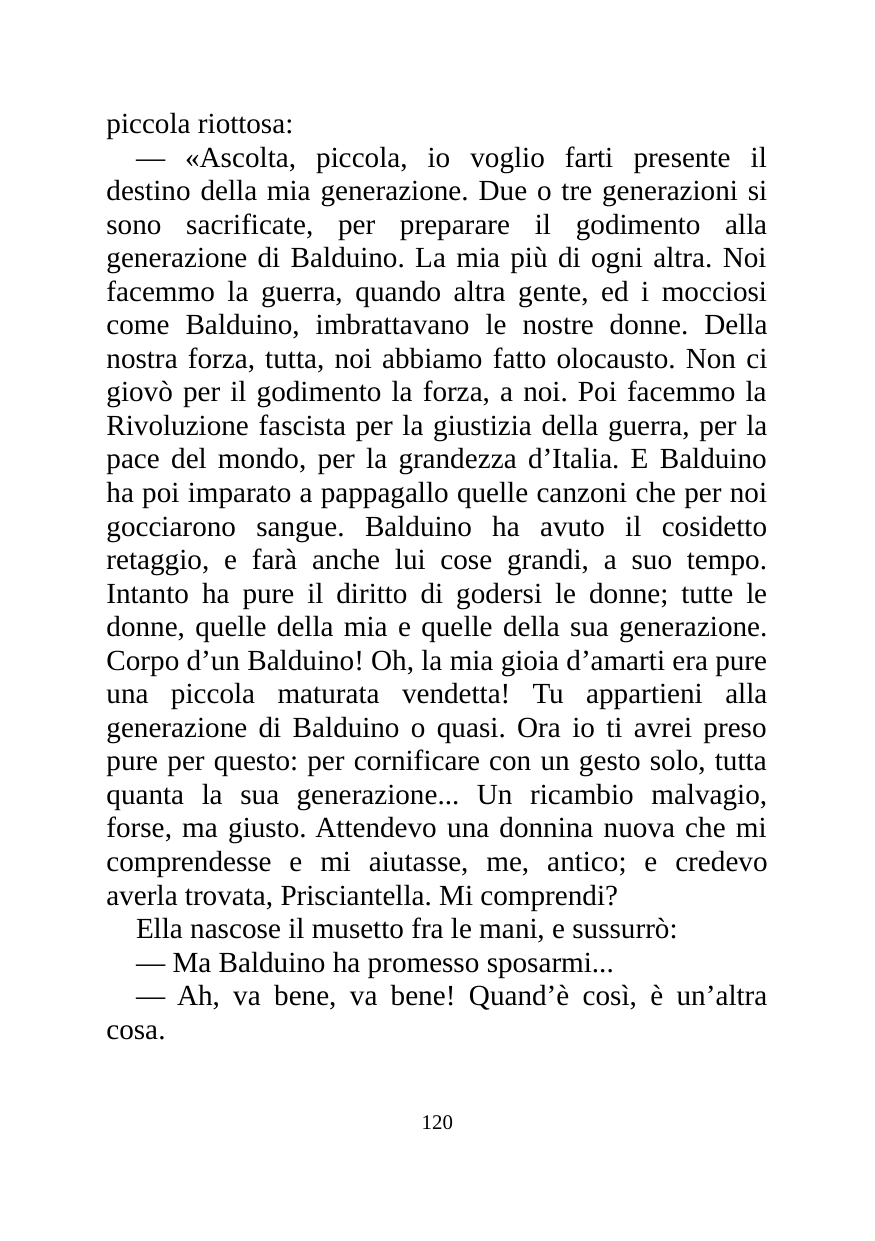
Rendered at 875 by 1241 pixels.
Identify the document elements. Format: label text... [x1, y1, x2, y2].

text Ella nascose il musetto fra le mani, e sussurrò: [106, 911, 768, 945]
text piccola riottosa: [106, 106, 768, 140]
text — «Ascolta, piccola, io voglio farti presente il destino della mia generazione. Due o tre generazioni si sono sacrificate, per preparare il godimento alla generazione di Balduino. La mia più di ogni altra. Noi facemmo la guerra, quando altra gente, ed i mocciosi come Balduino, imbrattavano le nostre donne. Della nostra forza, tutta, noi abbiamo fatto olocausto. Non ci giovò per il godimento la forza, a noi. Poi facemmo la Rivoluzione fascista per la giustizia della guerra, per la pace del mondo, per la grandezza d’Italia. E Balduino ha poi imparato a pappagallo quelle canzoni che per noi gocciarono sangue. Balduino ha avuto il cosidetto retaggio, e farà anche lui cose grandi, a suo tempo. Intanto ha pure il diritto di godersi le donne; tutte le donne, quelle della mia e quelle della sua generazione. Corpo d’un Balduino! Oh, la mia gioia d’amarti era pure una piccola maturata vendetta! Tu appartieni alla generazione di Balduino o quasi. Ora io ti avrei preso pure per questo: per cornificare con un gesto solo, tutta quanta la sua generazione... Un ricambio malvagio, forse, ma giusto. Attendevo una donnina nuova che mi comprendesse e mi aiutasse, me, antico; e credevo averla trovata, Prisciantella. Mi comprendi? [106, 140, 768, 911]
text — Ma Balduino ha promesso sposarmi... [106, 945, 768, 978]
text — Ah, va bene, va bene! Quand’è così, è un’altra cosa. [106, 978, 768, 1045]
